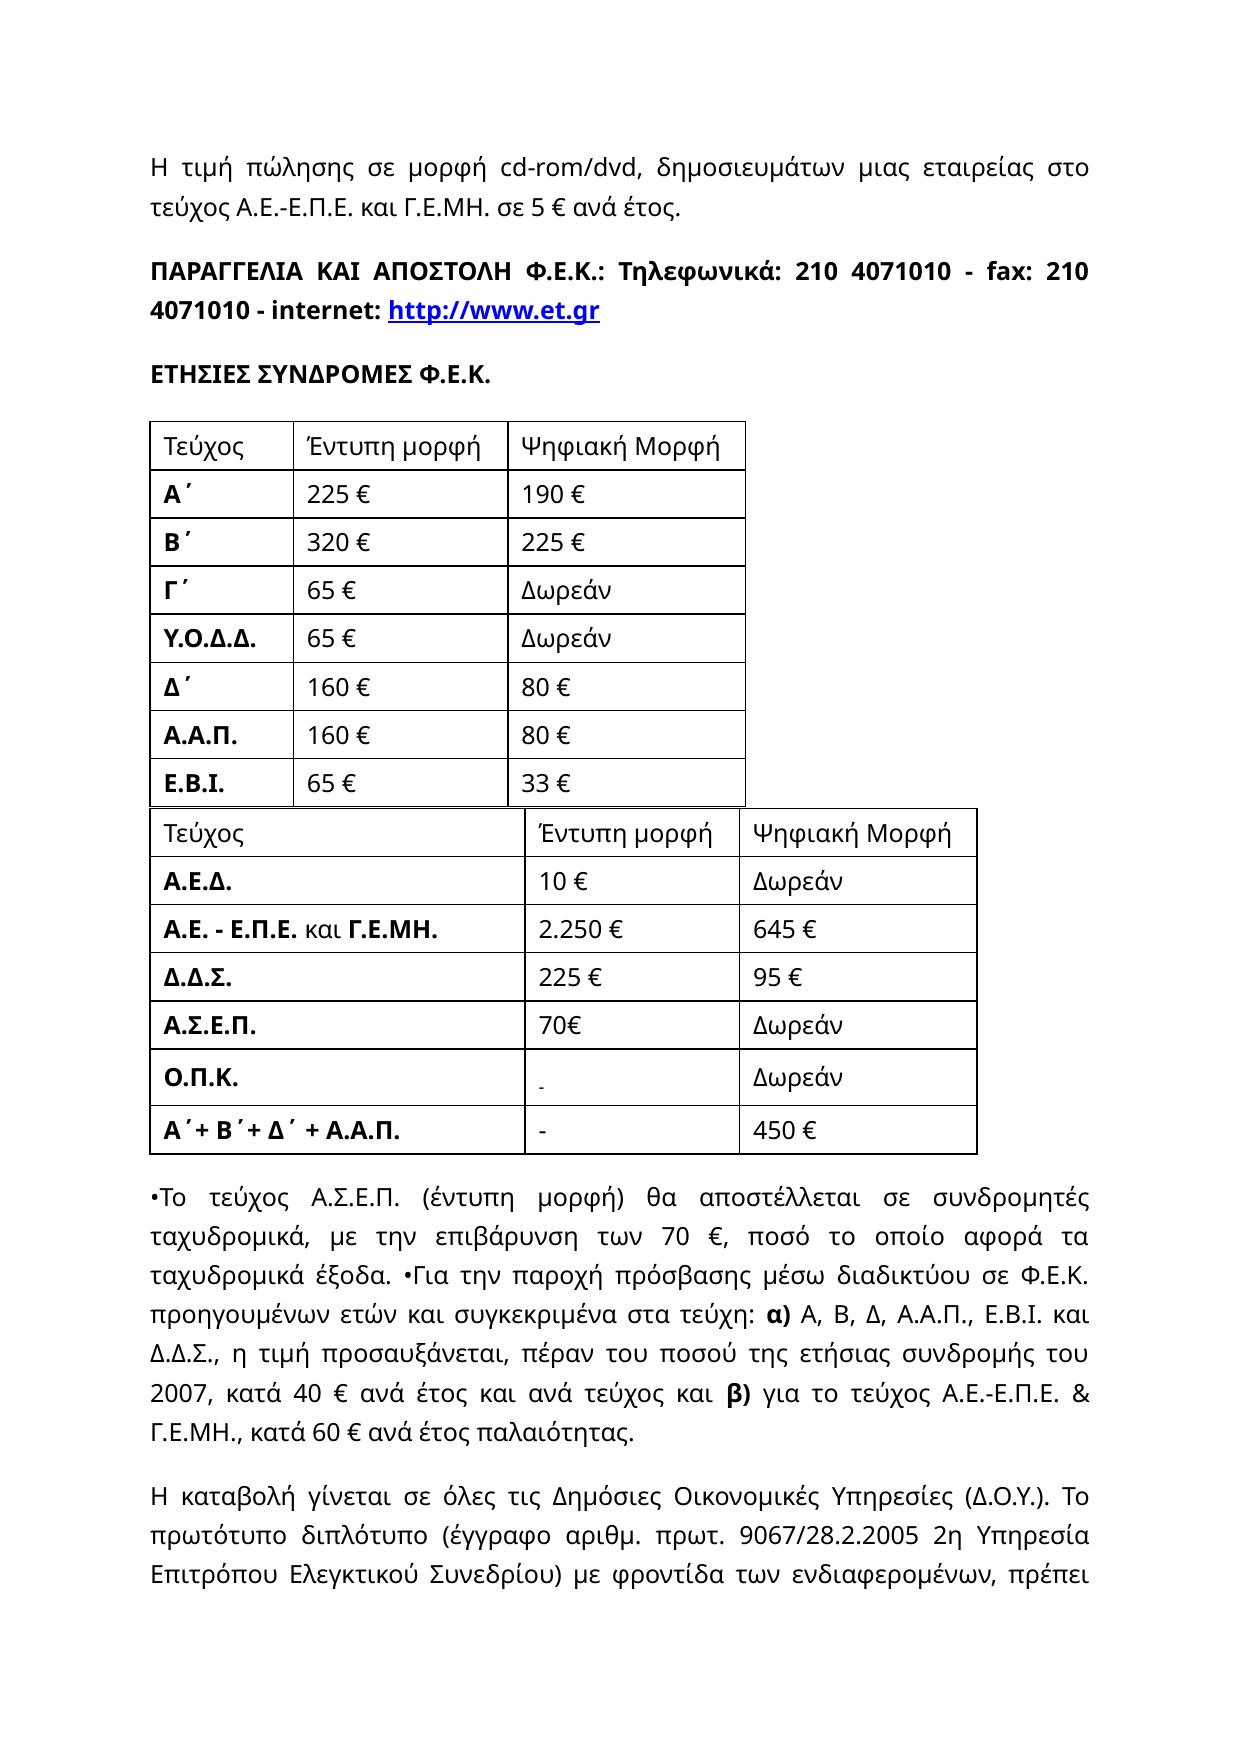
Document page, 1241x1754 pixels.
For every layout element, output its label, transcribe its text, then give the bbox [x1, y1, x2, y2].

table_header Έντυπη μορφή [526, 809, 739, 856]
table_cell Δ΄ [151, 663, 293, 709]
table_cell Α΄+ Β΄+ Δ΄ + Α.Α.Π. [151, 1106, 524, 1153]
table_cell Δωρεάν [509, 567, 745, 613]
text Η καταβολή γίνεται σε όλες τις Δημόσιες Οικονομικές Υπηρεσίες (Δ.Ο.Υ.). Το πρωτότυπο διπλότυπο (έγγραφο αριθμ. πρωτ. 9067/28.2.2005 2η Υπηρεσία Επιτρόπου Ελεγκτικού Συνεδρίου) με φροντίδα των ενδιαφερομένων, πρέπει [150, 1478, 1090, 1591]
table_cell 70€ [526, 1002, 739, 1048]
table_cell 225 € [509, 519, 745, 565]
text ΕΤΗΣΙΕΣ ΣΥΝΔΡΟΜΕΣ Φ.Ε.Κ. [150, 357, 1090, 391]
table_cell Α.Ε.Δ. [151, 857, 524, 904]
table_header Τεύχος [151, 809, 524, 856]
table_cell 33 € [509, 759, 745, 806]
text Η τιμή πώλησης σε μορφή cd-rom/dvd, δημοσιευμάτων μιας εταιρείας στο τεύχος Α.Ε.-Ε.Π.Ε. και Γ.Ε.ΜΗ. σε 5 € ανά έτος. [150, 150, 1090, 223]
table_cell 450 € [740, 1106, 976, 1153]
table_cell 2.250 € [526, 905, 739, 952]
table_header Ψηφιακή Μορφή [740, 809, 976, 856]
table_cell Β΄ [151, 519, 293, 565]
table_cell Δωρεάν [509, 615, 745, 661]
table_cell 65 € [294, 615, 507, 661]
table_cell 95 € [740, 953, 976, 1000]
table_cell 320 € [294, 519, 507, 565]
table_cell Ε.Β.Ι. [151, 759, 293, 806]
table_cell Α.Α.Π. [151, 711, 293, 758]
table_header Ψηφιακή Μορφή [509, 422, 745, 469]
table_cell Α.Ε. - Ε.Π.Ε. και Γ.Ε.ΜΗ. [151, 905, 524, 952]
text ΠΑΡΑΓΓΕΛΙΑ ΚΑΙ ΑΠΟΣΤΟΛΗ Φ.Ε.Κ.: Τηλεφωνικά: 210 4071010 - fax: 210 4071010 - internet: http://www.et.gr [150, 253, 1090, 327]
table_header Έντυπη μορφή [294, 422, 507, 469]
table_cell 10 € [526, 857, 739, 904]
table_cell 190 € [509, 471, 745, 517]
table_cell - [526, 1050, 739, 1105]
text •Το τεύχος Α.Σ.Ε.Π. (έντυπη μορφή) θα αποστέλλεται σε συνδρομητές ταχυδρομικά, με την επιβάρυνση των 70 €, ποσό το οποίο αφορά τα ταχυδρομικά έξοδα. •Για την παροχή πρόσβασης μέσω διαδικτύου σε Φ.Ε.Κ. προηγουμένων ετών και συγκεκριμένα στα τεύχη: α) Α, Β, Δ, Α.Α.Π., Ε.Β.Ι. και Δ.Δ.Σ., η τιμή προσαυξάνεται, πέραν του ποσού της ετήσιας συνδρομής του 2007, κατά 40 € ανά έτος και ανά τεύχος και β) για το τεύχος Α.Ε.-Ε.Π.Ε. & Γ.Ε.ΜΗ., κατά 60 € ανά έτος παλαιότητας. [150, 1179, 1090, 1448]
table_cell Δωρεάν [740, 857, 976, 904]
table_cell 80 € [509, 711, 745, 758]
table_cell Γ΄ [151, 567, 293, 613]
table_cell Α.Σ.Ε.Π. [151, 1002, 524, 1048]
table_cell 645 € [740, 905, 976, 952]
table_cell Δωρεάν [740, 1002, 976, 1048]
table_cell Δ.Δ.Σ. [151, 953, 524, 1000]
table_cell 160 € [294, 663, 507, 709]
table_cell - [526, 1106, 739, 1153]
table_cell Υ.Ο.Δ.Δ. [151, 615, 293, 661]
table_header Τεύχος [151, 422, 293, 469]
table_cell 225 € [294, 471, 507, 517]
table_cell 160 € [294, 711, 507, 758]
table_cell 65 € [294, 759, 507, 806]
table_cell Δωρεάν [740, 1050, 976, 1105]
table_cell 65 € [294, 567, 507, 613]
table_cell Ο.Π.Κ. [151, 1050, 524, 1105]
table_cell Α΄ [151, 471, 293, 517]
table_cell 80 € [509, 663, 745, 709]
table_cell 225 € [526, 953, 739, 1000]
